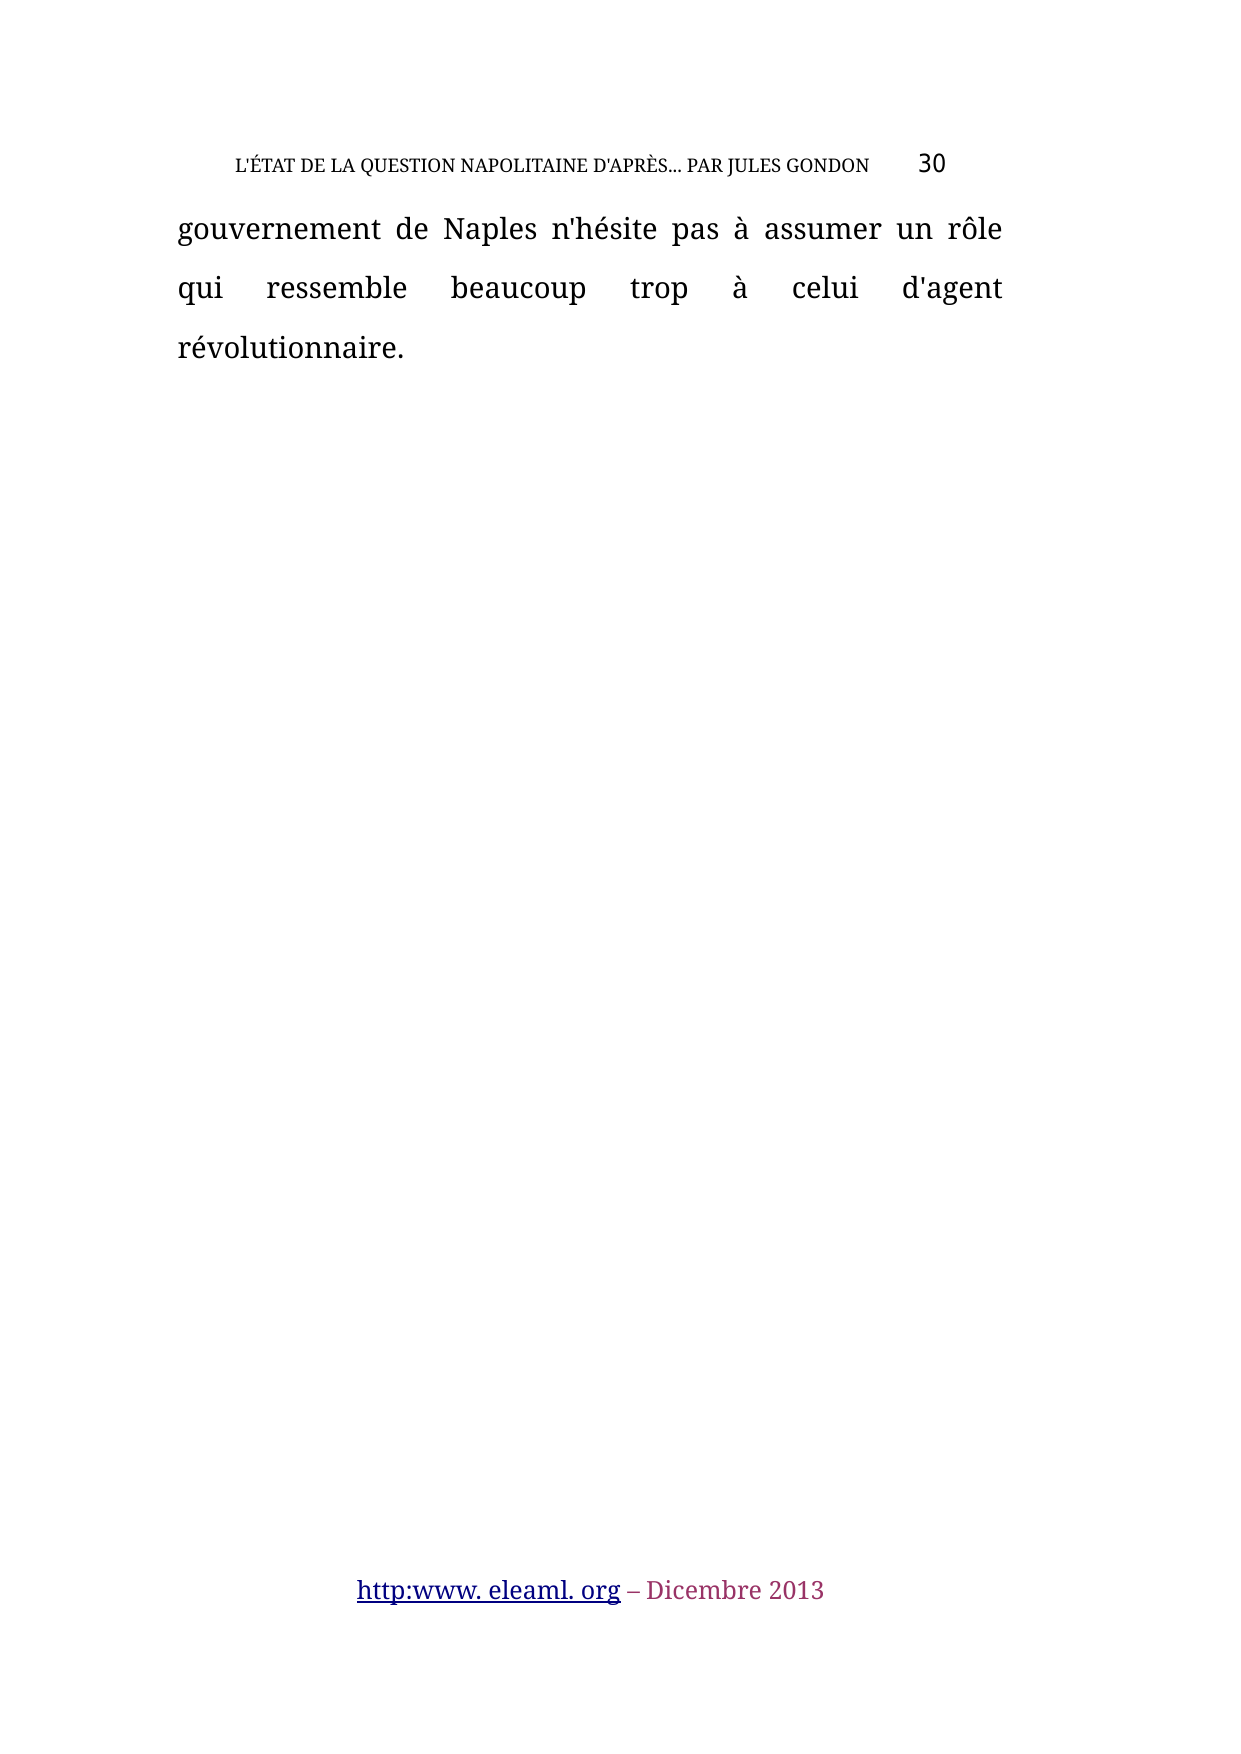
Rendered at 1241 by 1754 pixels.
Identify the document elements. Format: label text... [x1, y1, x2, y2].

text gouvernement de Naples n'hésite pas à assumer un rôle qui ressemble beaucoup trop à celui d'agent révolutionnaire. [177, 208, 1004, 367]
